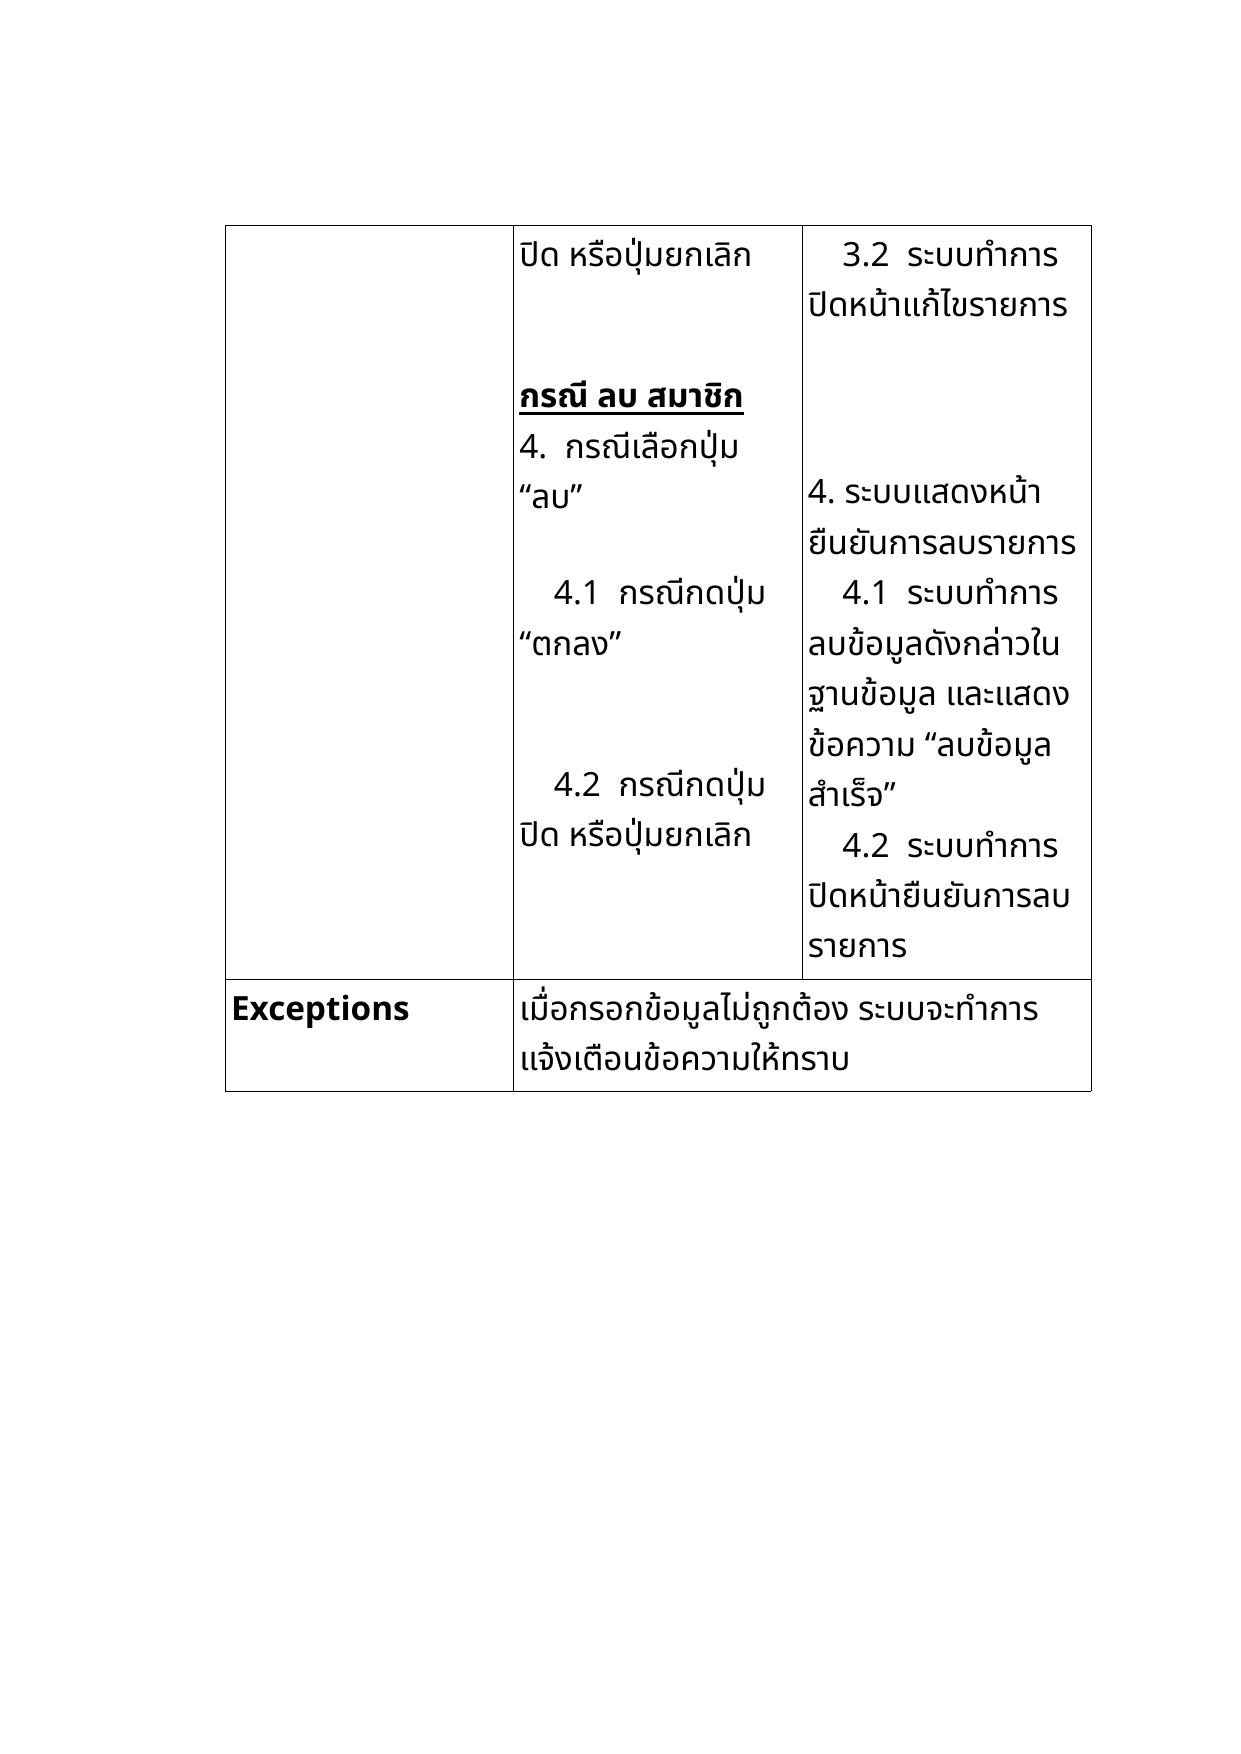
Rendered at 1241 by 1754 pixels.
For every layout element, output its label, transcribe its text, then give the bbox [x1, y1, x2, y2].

table_cell [226, 226, 513, 979]
table_cell 3.2 ระบบทำการปิดหน้าแก้ไขรายการ 4. ระบบแสดงหน้ายืนยันการลบรายการ 4.1 ระบบทำการลบข้อมูลดังกล่าวในฐานข้อมูล และแสดงข้อความ “ลบข้อมูลสำเร็จ” 4.2 ระบบทำการปิดหน้ายืนยันการลบรายการ [803, 226, 1091, 979]
table_cell Exceptions [226, 980, 513, 1091]
table_cell ปิด หรือปุ่มยกเลิก กรณี ลบ สมาชิก 4. กรณีเลือกปุ่ม “ลบ” 4.1 กรณีกดปุ่ม “ตกลง” 4.2 กรณีกดปุ่มปิด หรือปุ่มยกเลิก [514, 226, 802, 979]
table_cell เมื่อกรอกข้อมูลไม่ถูกต้อง ระบบจะทำการแจ้งเตือนข้อความให้ทราบ [514, 980, 1091, 1091]
